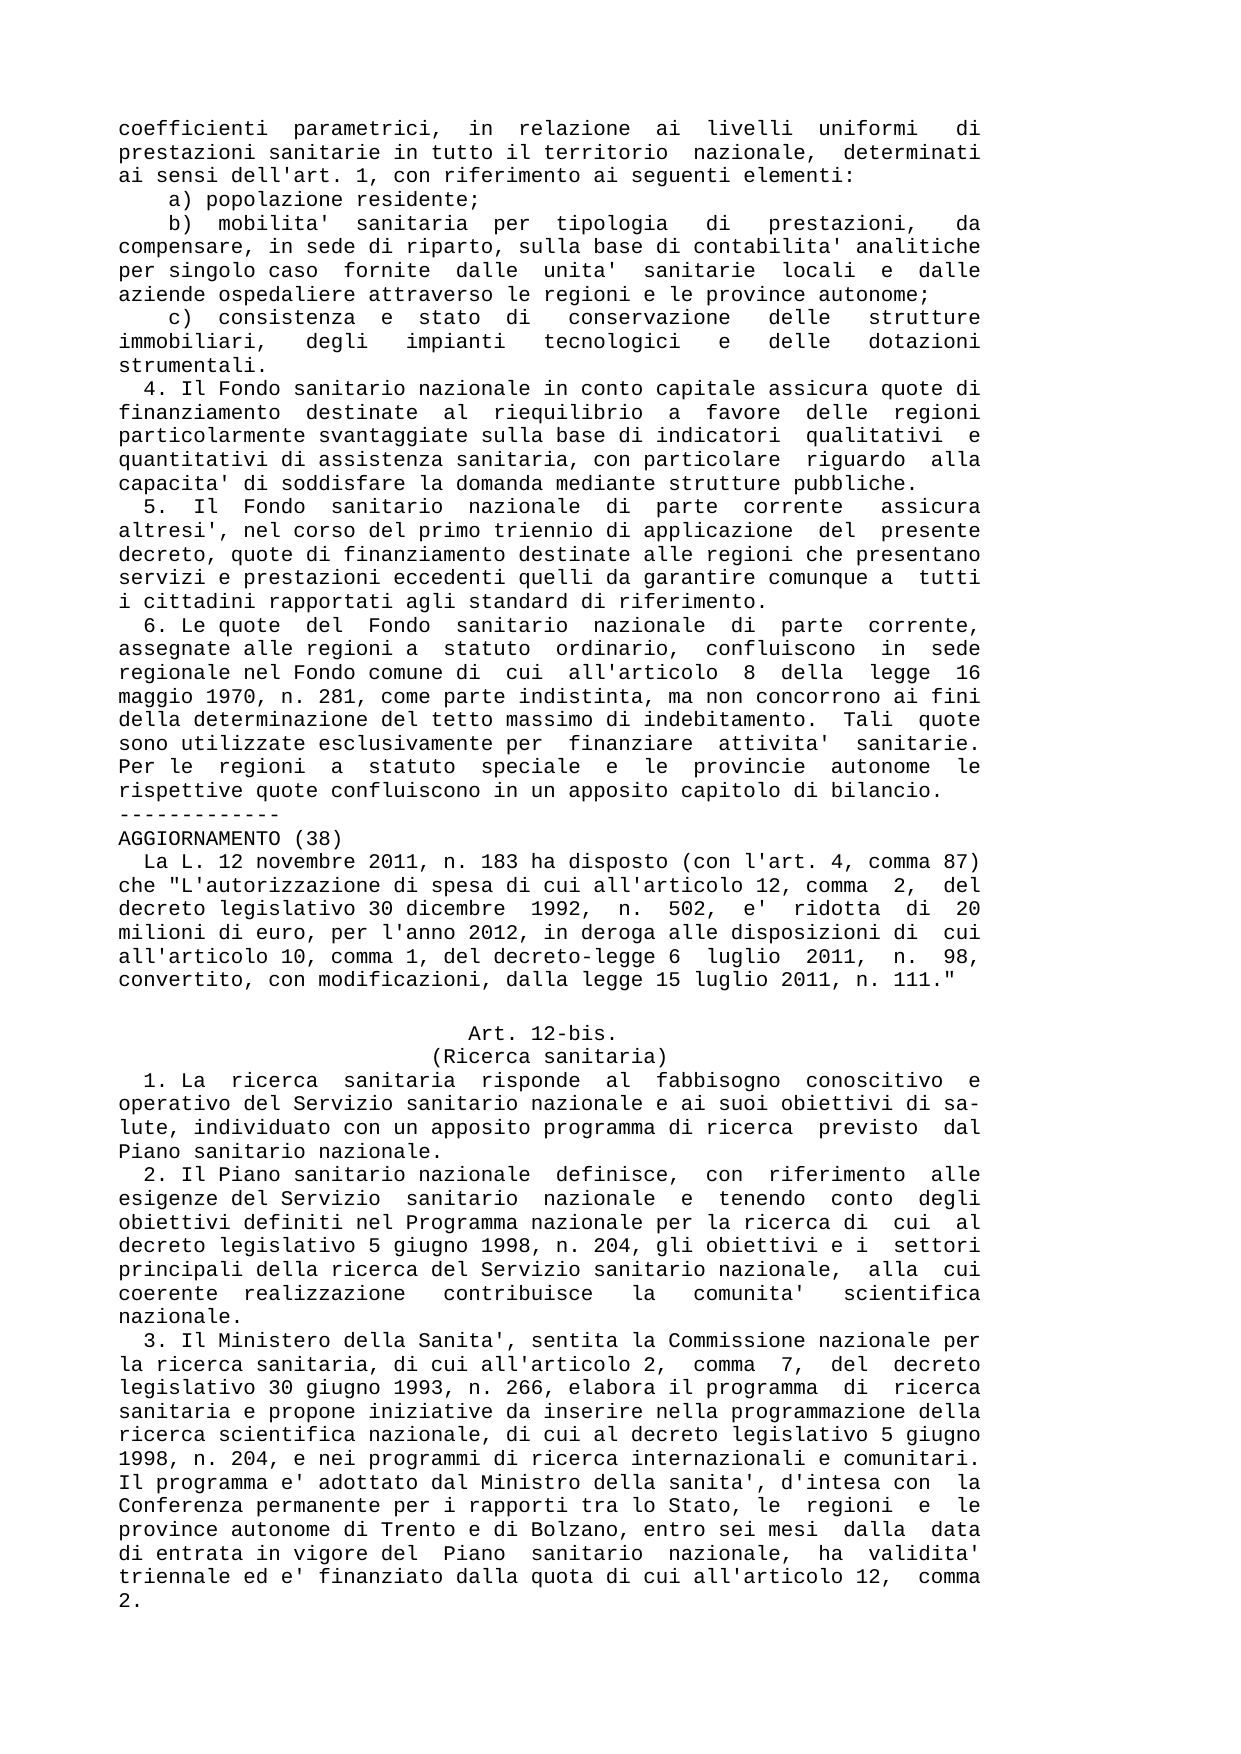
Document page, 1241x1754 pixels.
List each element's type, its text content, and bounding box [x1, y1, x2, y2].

text Il programma e' adottato dal Ministro della sanita', d'intesa con la [118, 1472, 1122, 1495]
text sanitaria e propone iniziative da inserire nella programmazione della [118, 1401, 1122, 1424]
text decreto legislativo 5 giugno 1998, n. 204, gli obiettivi e i settori [118, 1235, 1122, 1259]
text milioni di euro, per l'anno 2012, in deroga alle disposizioni di cui [118, 922, 1122, 946]
text 1. La ricerca sanitaria risponde al fabbisogno conoscitivo e [118, 1070, 1122, 1093]
text province autonome di Trento e di Bolzano, entro sei mesi dalla data [118, 1519, 1122, 1543]
text nazionale. [118, 1306, 1122, 1330]
text la ricerca sanitaria, di cui all'articolo 2, comma 7, del decreto [118, 1353, 1122, 1377]
text decreto legislativo 30 dicembre 1992, n. 502, e' ridotta di 20 [118, 898, 1122, 922]
text assegnate alle regioni a statuto ordinario, confluiscono in sede [118, 638, 1122, 662]
text 2. Il Piano sanitario nazionale definisce, con riferimento alle [118, 1164, 1122, 1188]
text di entrata in vigore del Piano sanitario nazionale, ha validita' [118, 1543, 1122, 1566]
text 5. Il Fondo sanitario nazionale di parte corrente assicura [118, 496, 1122, 520]
text ricerca scientifica nazionale, di cui al decreto legislativo 5 giugno [118, 1424, 1122, 1448]
text capacita' di soddisfare la domanda mediante strutture pubbliche. [118, 473, 1122, 496]
text operativo del Servizio sanitario nazionale e ai suoi obiettivi di sa- [118, 1093, 1122, 1117]
text coefficienti parametrici, in relazione ai livelli uniformi di [118, 118, 1122, 142]
text rispettive quote confluiscono in un apposito capitolo di bilancio. [118, 780, 1122, 804]
text strumentali. [118, 354, 1122, 378]
text Piano sanitario nazionale. [118, 1141, 1122, 1164]
text aziende ospedaliere attraverso le regioni e le province autonome; [118, 284, 1122, 307]
text particolarmente svantaggiate sulla base di indicatori qualitativi e [118, 426, 1122, 449]
text i cittadini rapportati agli standard di riferimento. [118, 591, 1122, 615]
text sono utilizzate esclusivamente per finanziare attivita' sanitarie. [118, 733, 1122, 757]
text 1998, n. 204, e nei programmi di ricerca internazionali e comunitari. [118, 1448, 1122, 1472]
text della determinazione del tetto massimo di indebitamento. Tali quote [118, 709, 1122, 733]
text compensare, in sede di riparto, sulla base di contabilita' analitiche [118, 236, 1122, 260]
text esigenze del Servizio sanitario nazionale e tenendo conto degli [118, 1188, 1122, 1212]
text regionale nel Fondo comune di cui all'articolo 8 della legge 16 [118, 662, 1122, 686]
text principali della ricerca del Servizio sanitario nazionale, alla cui [118, 1259, 1122, 1283]
text La L. 12 novembre 2011, n. 183 ha disposto (con l'art. 4, comma 87) [118, 851, 1122, 875]
text Art. 12-bis. [118, 1022, 1122, 1046]
text 3. Il Ministero della Sanita', sentita la Commissione nazionale per [118, 1330, 1122, 1353]
text ------------- [118, 804, 1122, 827]
text altresi', nel corso del primo triennio di applicazione del presente [118, 520, 1122, 544]
text coerente realizzazione contribuisce la comunita' scientifica [118, 1283, 1122, 1306]
text 2. [118, 1590, 1122, 1614]
text b) mobilita' sanitaria per tipologia di prestazioni, da [118, 213, 1122, 236]
text triennale ed e' finanziato dalla quota di cui all'articolo 12, comma [118, 1566, 1122, 1590]
text obiettivi definiti nel Programma nazionale per la ricerca di cui al [118, 1212, 1122, 1235]
text AGGIORNAMENTO (38) [118, 827, 1122, 851]
text (Ricerca sanitaria) [118, 1046, 1122, 1070]
text finanziamento destinate al riequilibrio a favore delle regioni [118, 402, 1122, 426]
text immobiliari, degli impianti tecnologici e delle dotazioni [118, 331, 1122, 354]
text 6. Le quote del Fondo sanitario nazionale di parte corrente, [118, 615, 1122, 638]
text all'articolo 10, comma 1, del decreto-legge 6 luglio 2011, n. 98, [118, 946, 1122, 969]
text lute, individuato con un apposito programma di ricerca previsto dal [118, 1117, 1122, 1141]
text convertito, con modificazioni, dalla legge 15 luglio 2011, n. 111." [118, 969, 1122, 993]
text che "L'autorizzazione di spesa di cui all'articolo 12, comma 2, del [118, 875, 1122, 898]
text Per le regioni a statuto speciale e le provincie autonome le [118, 757, 1122, 780]
text prestazioni sanitarie in tutto il territorio nazionale, determinati [118, 142, 1122, 165]
text legislativo 30 giugno 1993, n. 266, elabora il programma di ricerca [118, 1377, 1122, 1401]
text maggio 1970, n. 281, come parte indistinta, ma non concorrono ai fini [118, 686, 1122, 709]
text quantitativi di assistenza sanitaria, con particolare riguardo alla [118, 449, 1122, 473]
text decreto, quote di finanziamento destinate alle regioni che presentano [118, 544, 1122, 567]
text a) popolazione residente; [118, 189, 1122, 213]
text per singolo caso fornite dalle unita' sanitarie locali e dalle [118, 260, 1122, 284]
text ai sensi dell'art. 1, con riferimento ai seguenti elementi: [118, 165, 1122, 189]
text servizi e prestazioni eccedenti quelli da garantire comunque a tutti [118, 567, 1122, 591]
text Conferenza permanente per i rapporti tra lo Stato, le regioni e le [118, 1495, 1122, 1519]
text c) consistenza e stato di conservazione delle strutture [118, 307, 1122, 331]
text 4. Il Fondo sanitario nazionale in conto capitale assicura quote di [118, 378, 1122, 402]
